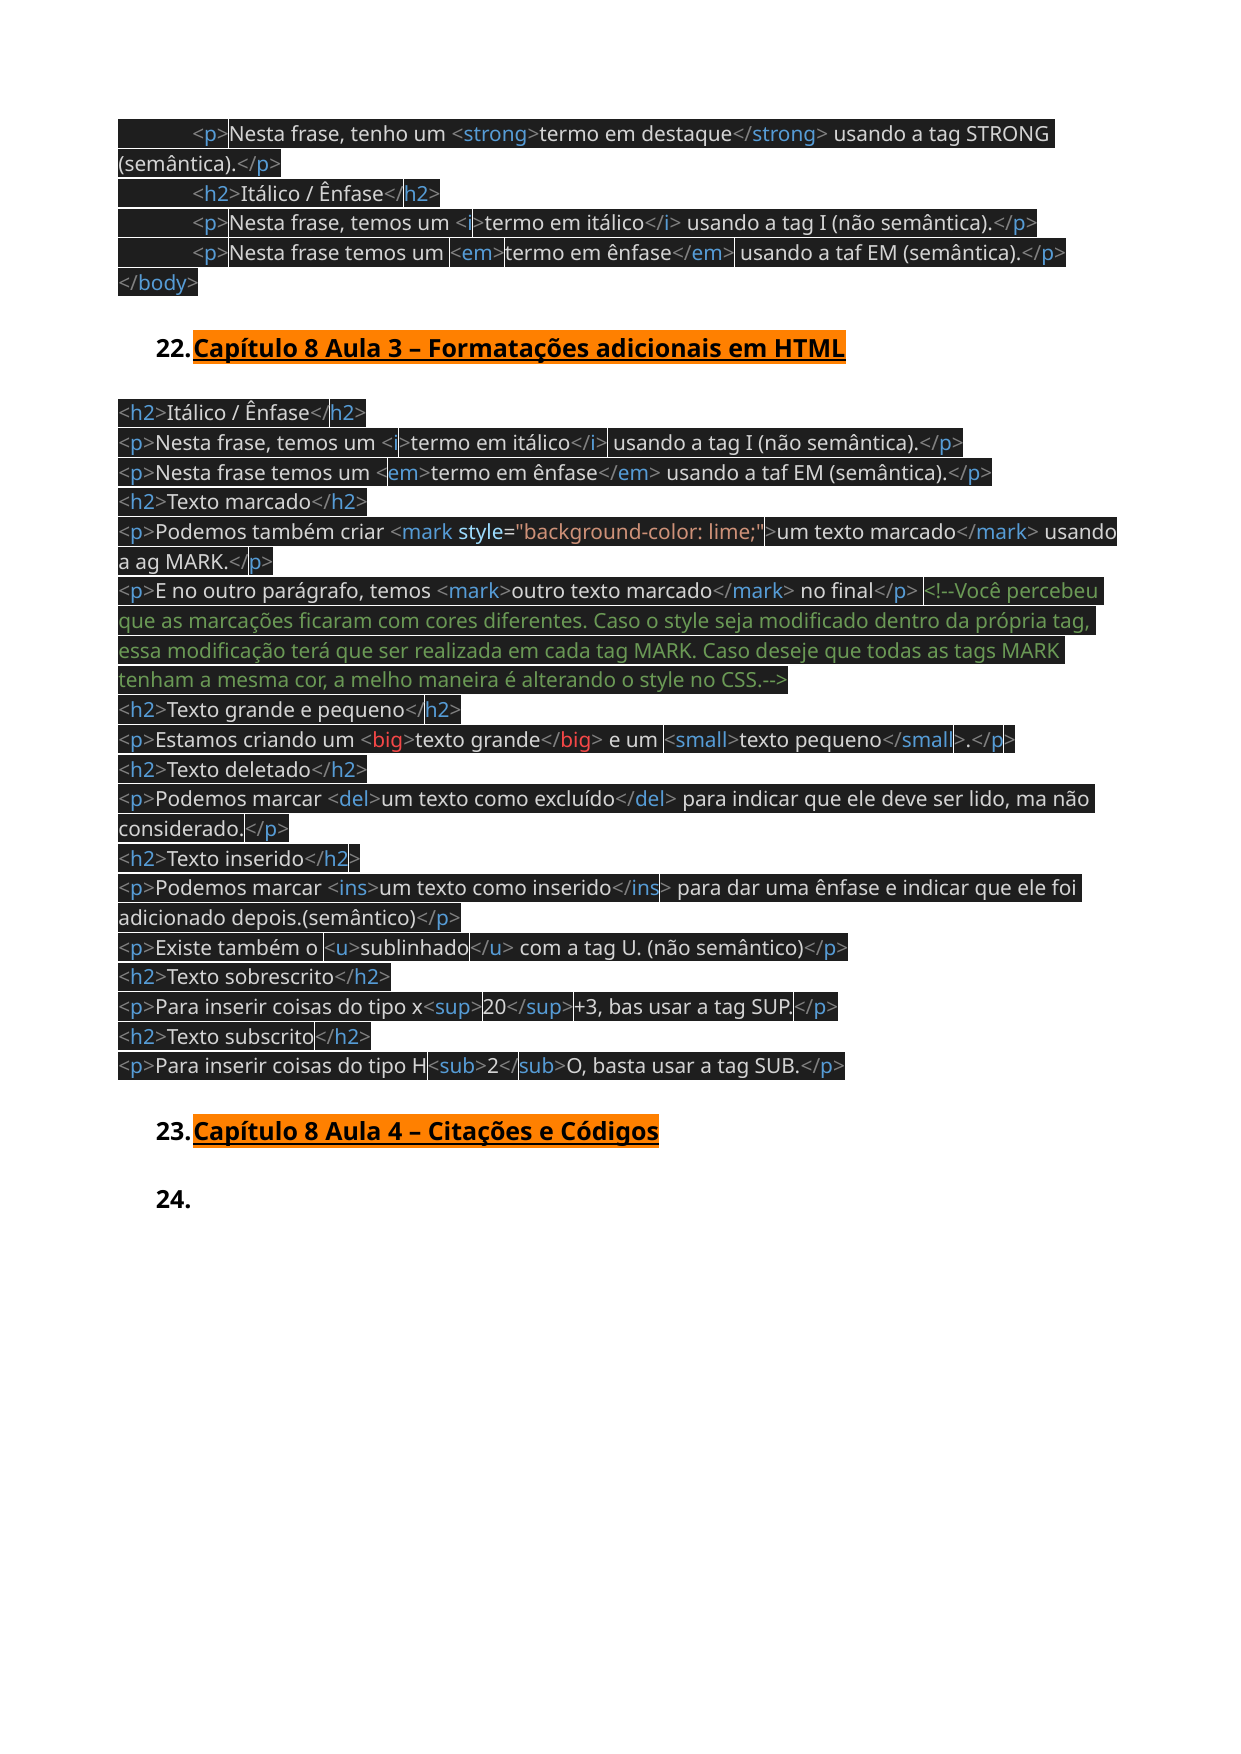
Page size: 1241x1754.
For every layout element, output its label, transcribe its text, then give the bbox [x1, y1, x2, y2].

text <p>Nesta frase, temos um <i>termo em itálico</i> usando a tag I (não semântica).</p> [118, 207, 1122, 237]
text <p>Estamos criando um <big>texto grande</big> e um <small>texto pequeno</small>.</p> [118, 724, 1122, 753]
text <p>Podemos também criar <mark style="background-color: lime;">um texto marcado</mark> usando a ag MARK.</p> [118, 516, 1122, 575]
list Capítulo 8 Aula 4 – Citações e Códigos [156, 1114, 1122, 1148]
text <p>Nesta frase temos um <em>termo em ênfase</em> usando a taf EM (semântica).</p> [118, 237, 1122, 267]
text <p>Podemos marcar <del>um texto como excluído</del> para indicar que ele deve ser lido, ma não considerado.</p> [118, 783, 1122, 842]
text <h2>Texto deletado</h2> [118, 753, 1122, 783]
text </body> [118, 267, 1122, 296]
text <p>Para inserir coisas do tipo x<sup>20</sup>+3, bas usar a tag SUP.</p> [118, 991, 1122, 1021]
text <h2>Texto marcado</h2> [118, 486, 1122, 516]
text <h2>Texto inserido</h2> [118, 842, 1122, 872]
text <p>Nesta frase, tenho um <strong>termo em destaque</strong> usando a tag STRONG (semântica).</p> [118, 118, 1122, 177]
text <h2>Texto sobrescrito</h2> [118, 961, 1122, 991]
list Capítulo 8 Aula 3 – Formatações adicionais em HTML [156, 330, 1122, 364]
text <p>Para inserir coisas do tipo H<sub>2</sub>O, basta usar a tag SUB.</p> [118, 1050, 1122, 1080]
text <p>Podemos marcar <ins>um texto como inserido</ins> para dar uma ênfase e indicar que ele foi adicionado depois.(semântico)</p> [118, 872, 1122, 932]
text <h2>Itálico / Ênfase</h2> [118, 177, 1122, 207]
text <p>E no outro parágrafo, temos <mark>outro texto marcado</mark> no final</p> <!--Você percebeu que as marcações ficaram com cores diferentes. Caso o style seja modificado dentro da própria tag, essa modificação terá que ser realizada em cada tag MARK. Caso deseje que todas as tags MARK tenham a mesma cor, a melho maneira é alterando o style no CSS.--> [118, 575, 1122, 694]
text <h2>Texto subscrito</h2> [118, 1021, 1122, 1050]
text <h2>Texto grande e pequeno</h2> [118, 694, 1122, 724]
text <p>Nesta frase temos um <em>termo em ênfase</em> usando a taf EM (semântica).</p> [118, 457, 1122, 486]
text <p>Nesta frase, temos um <i>termo em itálico</i> usando a tag I (não semântica).</p> [118, 427, 1122, 457]
text <p>Existe também o <u>sublinhado</u> com a tag U. (não semântico)</p> [118, 932, 1122, 961]
text <h2>Itálico / Ênfase</h2> [118, 398, 1122, 427]
